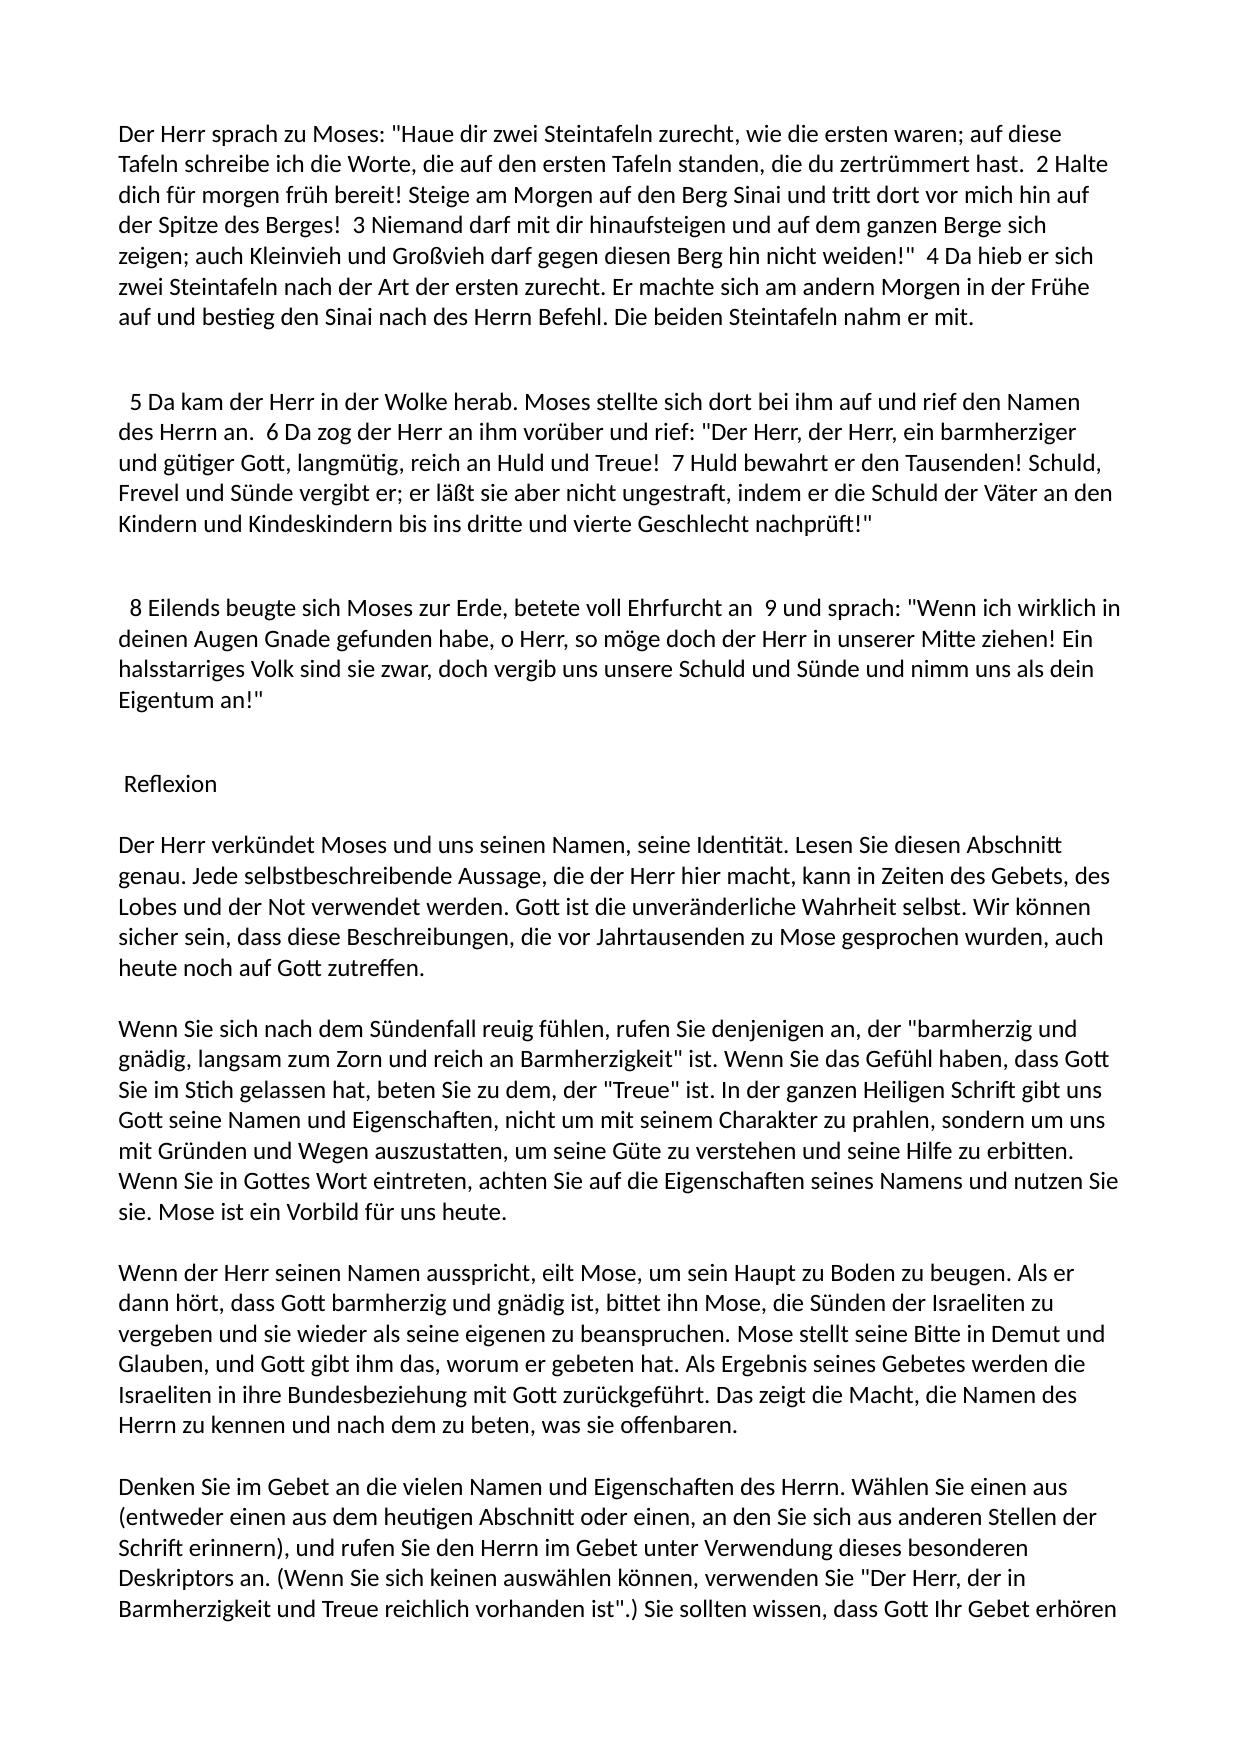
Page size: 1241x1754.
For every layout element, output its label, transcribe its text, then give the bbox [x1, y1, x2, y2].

text Reflexion Der Herr verkündet Moses und uns seinen Namen, seine Identität. Lesen Sie diesen Abschnitt genau. Jede selbstbeschreibende Aussage, die der Herr hier macht, kann in Zeiten des Gebets, des Lobes und der Not verwendet werden. Gott ist die unveränderliche Wahrheit selbst. Wir können sicher sein, dass diese Beschreibungen, die vor Jahrtausenden zu Mose gesprochen wurden, auch heute noch auf Gott zutreffen. Wenn Sie sich nach dem Sündenfall reuig fühlen, rufen Sie denjenigen an, der "barmherzig und gnädig, langsam zum Zorn und reich an Barmherzigkeit" ist. Wenn Sie das Gefühl haben, dass Gott Sie im Stich gelassen hat, beten Sie zu dem, der "Treue" ist. In der ganzen Heiligen Schrift gibt uns Gott seine Namen und Eigenschaften, nicht um mit seinem Charakter zu prahlen, sondern um uns mit Gründen und Wegen auszustatten, um seine Güte zu verstehen und seine Hilfe zu erbitten. Wenn Sie in Gottes Wort eintreten, achten Sie auf die Eigenschaften seines Namens und nutzen Sie sie. Mose ist ein Vorbild für uns heute. Wenn der Herr seinen Namen ausspricht, eilt Mose, um sein Haupt zu Boden zu beugen. Als er dann hört, dass Gott barmherzig und gnädig ist, bittet ihn Mose, die Sünden der Israeliten zu vergeben und sie wieder als seine eigenen zu beanspruchen. Mose stellt seine Bitte in Demut und Glauben, und Gott gibt ihm das, worum er gebeten hat. Als Ergebnis seines Gebetes werden die Israeliten in ihre Bundesbeziehung mit Gott zurückgeführt. Das zeigt die Macht, die Namen des Herrn zu kennen und nach dem zu beten, was sie offenbaren. Denken Sie im Gebet an die vielen Namen und Eigenschaften des Herrn. Wählen Sie einen aus (entweder einen aus dem heutigen Abschnitt oder einen, an den Sie sich aus anderen Stellen der Schrift erinnern), und rufen Sie den Herrn im Gebet unter Verwendung dieses besonderen Deskriptors an. (Wenn Sie sich keinen auswählen können, verwenden Sie "Der Herr, der in Barmherzigkeit und Treue reichlich vorhanden ist".) Sie sollten wissen, dass Gott Ihr Gebet erhören [118, 769, 1122, 1623]
text 8 Eilends beugte sich Moses zur Erde, betete voll Ehrfurcht an 9 und sprach: "Wenn ich wirklich in deinen Augen Gnade gefunden habe, o Herr, so möge doch der Herr in unserer Mitte ziehen! Ein halsstarriges Volk sind sie zwar, doch vergib uns unsere Schuld und Sünde und nimm uns als dein Eigentum an!" [118, 592, 1122, 714]
text Der Herr sprach zu Moses: "Haue dir zwei Steintafeln zurecht, wie die ersten waren; auf diese Tafeln schreibe ich die Worte, die auf den ersten Tafeln standen, die du zertrümmert hast. 2 Halte dich für morgen früh bereit! Steige am Morgen auf den Berg Sinai und tritt dort vor mich hin auf der Spitze des Berges! 3 Niemand darf mit dir hinaufsteigen und auf dem ganzen Berge sich zeigen; auch Kleinvieh und Großvieh darf gegen diesen Berg hin nicht weiden!" 4 Da hieb er sich zwei Steintafeln nach der Art der ersten zurecht. Er machte sich am andern Morgen in der Frühe auf und bestieg den Sinai nach des Herrn Befehl. Die beiden Steintafeln nahm er mit. [118, 118, 1122, 332]
text 5 Da kam der Herr in der Wolke herab. Moses stellte sich dort bei ihm auf und rief den Namen des Herrn an. 6 Da zog der Herr an ihm vorüber und rief: "Der Herr, der Herr, ein barmherziger und gütiger Gott, langmütig, reich an Huld und Treue! 7 Huld bewahrt er den Tausenden! Schuld, Frevel und Sünde vergibt er; er läßt sie aber nicht ungestraft, indem er die Schuld der Väter an den Kindern und Kindeskindern bis ins dritte und vierte Geschlecht nachprüft!" [118, 386, 1122, 538]
